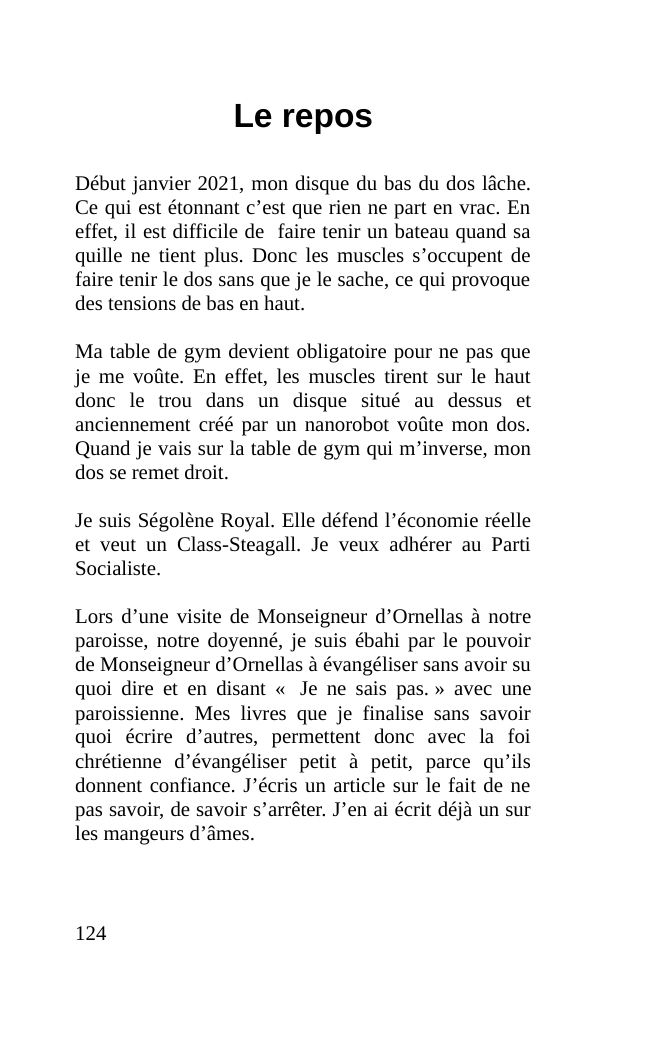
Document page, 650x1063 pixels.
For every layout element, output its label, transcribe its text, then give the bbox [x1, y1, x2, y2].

text Je suis Ségolène Royal. Elle défend l’économie réelle et veut un Class-Steagall. Je veux adhérer au Parti Socialiste. [75, 508, 531, 580]
text Début janvier 2021, mon disque du bas du dos lâche. Ce qui est étonnant c’est que rien ne part en vrac. En effet, il est difficile de faire tenir un bateau quand sa quille ne tient plus. Donc les muscles s’occupent de faire tenir le dos sans que je le sache, ce qui provoque des tensions de bas en haut. [75, 171, 531, 315]
text Lors d’une visite de Monseigneur d’Ornellas à notre paroisse, notre doyenné, je suis ébahi par le pouvoir de Monseigneur d’Ornellas à évangéliser sans avoir su quoi dire et en disant « Je ne sais pas. » avec une paroissienne. Mes livres que je finalise sans savoir quoi écrire d’autres, permettent donc avec la foi chrétienne d’évangéliser petit à petit, parce qu’ils donnent confiance. J’écris un article sur le fait de ne pas savoir, de savoir s’arrêter. J’en ai écrit déjà un sur les mangeurs d’âmes. [75, 604, 531, 845]
subtitle Le repos [75, 96, 531, 134]
text Ma table de gym devient obligatoire pour ne pas que je me voûte. En effet, les muscles tirent sur le haut donc le trou dans un disque situé au dessus et anciennement créé par un nanorobot voûte mon dos. Quand je vais sur la table de gym qui m’inverse, mon dos se remet droit. [75, 339, 531, 484]
